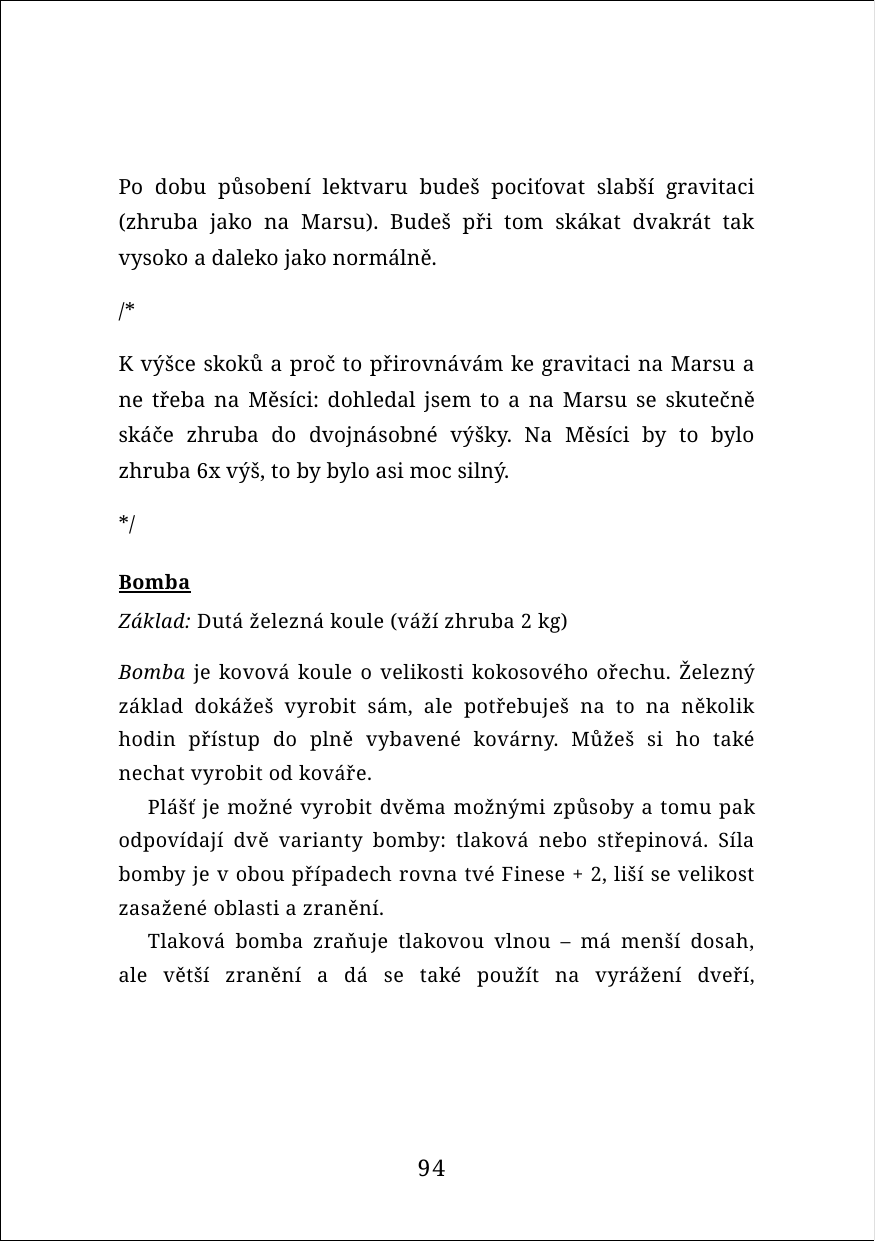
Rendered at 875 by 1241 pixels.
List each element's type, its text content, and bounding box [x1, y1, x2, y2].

text Základ: Dutá železná koule (váží zhruba 2 kg) [118, 607, 756, 634]
subtitle Bomba [118, 568, 756, 595]
text */ [118, 509, 756, 537]
text Po dobu působení lektvaru budeš pociťovat slabší gravitaci (zhruba jako na Marsu). Budeš při tom skákat dvakrát tak vysoko a daleko jako normálně. [118, 172, 756, 271]
text Bomba je kovová koule o velikosti kokosového ořechu. Železný základ dokážeš vyrobit sám, ale potřebuješ na to na několik hodin přístup do plně vybavené kovárny. Můžeš si ho také nechat vyrobit od kováře. Plášť je možné vyrobit dvěma možnými způsoby a tomu pak odpovídají dvě varianty bomby: tlaková nebo střepinová. Síla bomby je v obou případech rovna tvé Finese + 2, liší se velikost zasažené oblasti a zranění. Tlaková bomba zraňuje tlakovou vlnou – má menší dosah, ale větší zranění a dá se také použít na vyrážení dveří, [118, 658, 756, 988]
text K výšce skoků a proč to přirovnávám ke gravitaci na Marsu a ne třeba na Měsíci: dohledal jsem to a na Marsu se skutečně skáče zhruba do dvojnásobné výšky. Na Měsíci by to bylo zhruba 6x výš, to by bylo asi moc silný. [118, 349, 756, 484]
text /* [118, 296, 756, 324]
